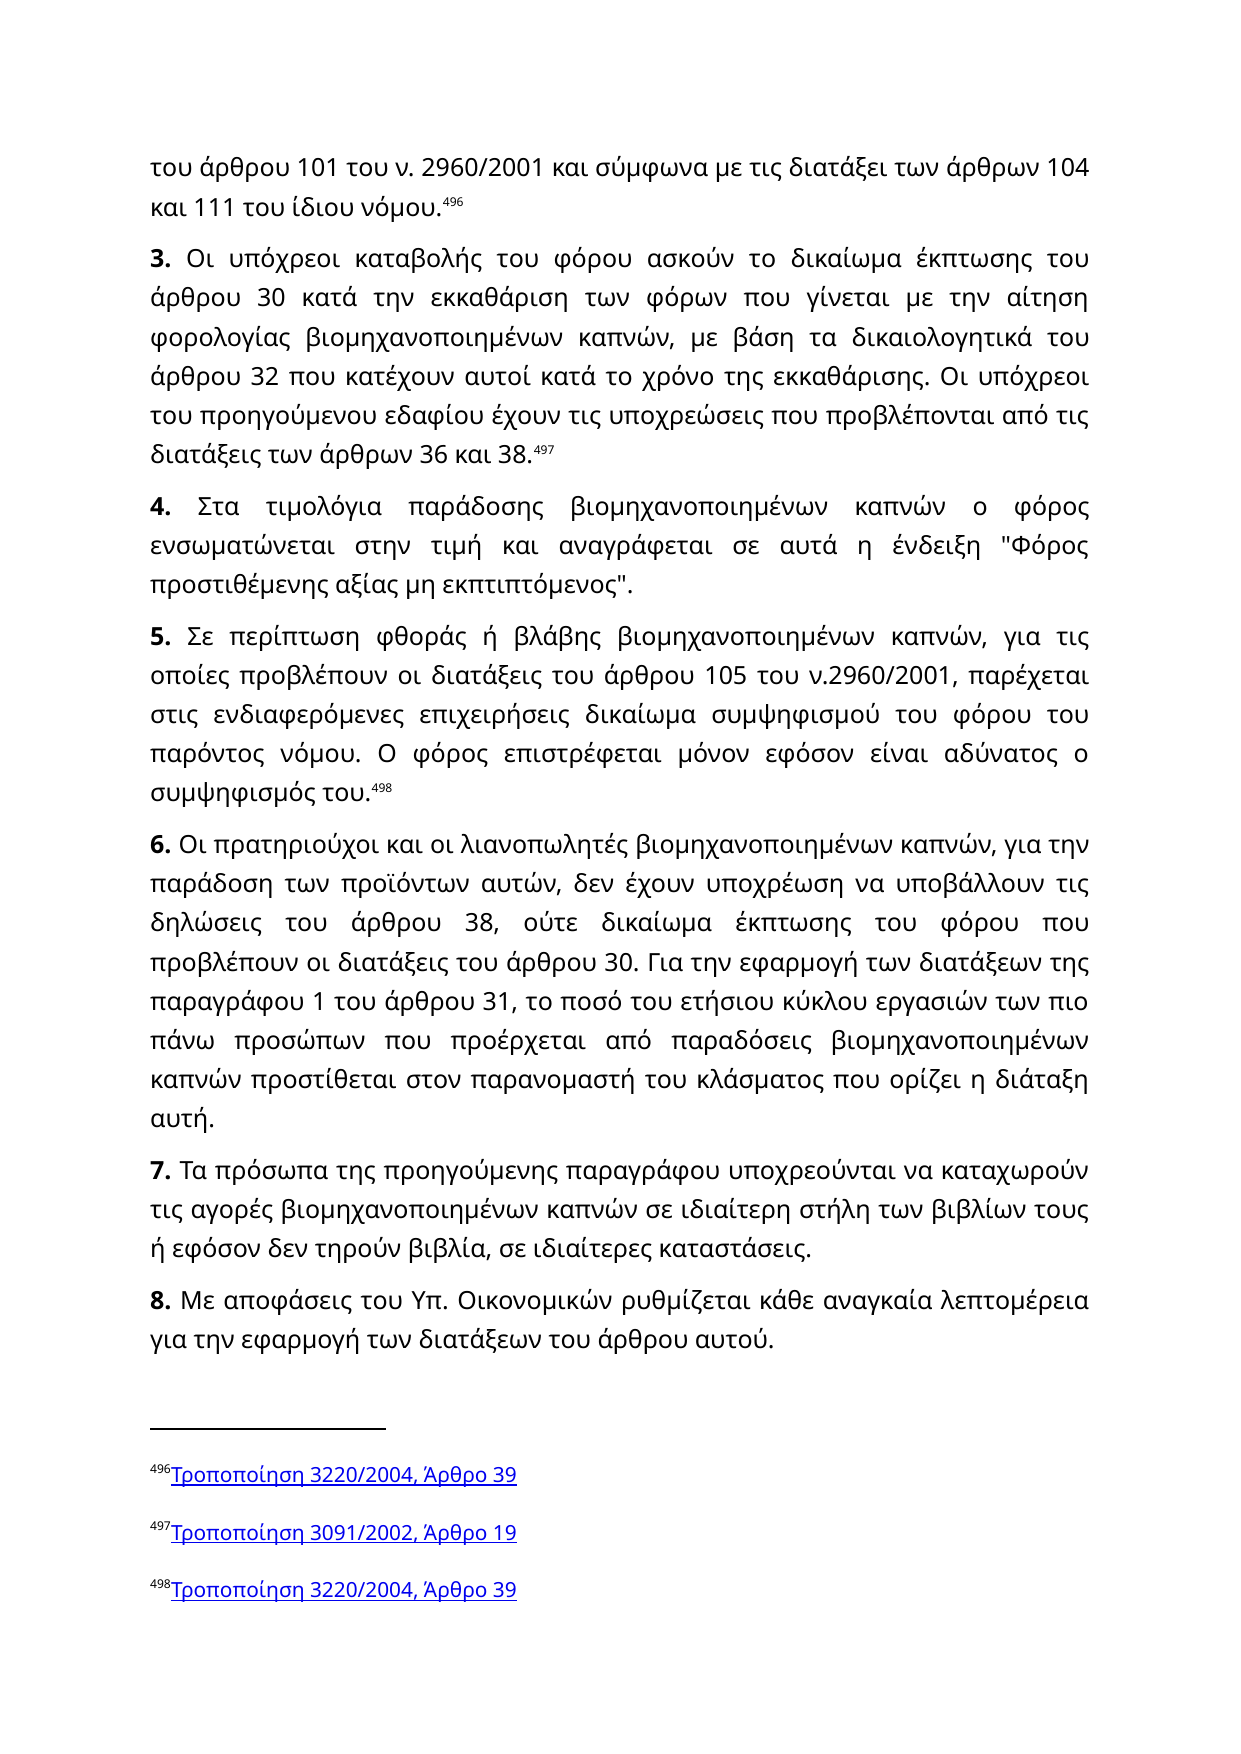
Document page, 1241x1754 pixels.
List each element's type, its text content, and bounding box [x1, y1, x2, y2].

text Τροποποίηση 3220/2004, Άρθρο 39 [150, 1460, 1090, 1489]
text 4. Στα τιμολόγια παράδοσης βιομηχανοποιημένων καπνών ο φόρος ενσωματώνεται στην τιμή και αναγράφεται σε αυτά η ένδειξη "Φόρος προστιθέμενης αξίας μη εκπτιπτόμενος". [150, 488, 1090, 601]
text 6. Οι πρατηριούχοι και οι λιανοπωλητές βιομηχανοποιημένων καπνών, για την παράδοση των προϊόντων αυτών, δεν έχουν υποχρέωση να υποβάλλουν τις δηλώσεις του άρθρου 38, ούτε δικαίωμα έκπτωσης του φόρου που προβλέπουν οι διατάξεις του άρθρου 30. Για την εφαρμογή των διατάξεων της παραγράφου 1 του άρθρου 31, το ποσό του ετήσιου κύκλου εργασιών των πιο πάνω προσώπων που προέρχεται από παραδόσεις βιομηχανοποιημένων καπνών προστίθεται στον παρανομαστή του κλάσματος που ορίζει η διάταξη αυτή. [150, 827, 1090, 1135]
text Τροποποίηση 3220/2004, Άρθρο 39 [150, 1576, 1090, 1604]
text 7. Τα πρόσωπα της προηγούμενης παραγράφου υποχρεούνται να καταχωρούν τις αγορές βιομηχανοποιημένων καπνών σε ιδιαίτερη στήλη των βιβλίων τους ή εφόσον δεν τηρούν βιβλία, σε ιδιαίτερες καταστάσεις. [150, 1152, 1090, 1265]
text 3. Οι υπόχρεοι καταβολής του φόρου ασκούν το δικαίωμα έκπτωσης του άρθρου 30 κατά την εκκαθάριση των φόρων που γίνεται με την αίτηση φορολογίας βιομηχανοποιημένων καπνών, με βάση τα δικαιολογητικά του άρθρου 32 που κατέχουν αυτοί κατά το χρόνο της εκκαθάρισης. Οι υπόχρεοι του προηγούμενου εδαφίου έχουν τις υποχρεώσεις που προβλέπονται από τις διατάξεις των άρθρων 36 και 38. [150, 241, 1090, 471]
text Τροποποίηση 3091/2002, Άρθρο 19 [150, 1518, 1090, 1546]
text 5. Σε περίπτωση φθοράς ή βλάβης βιομηχανοποιημένων καπνών, για τις οποίες προβλέπουν οι διατάξεις του άρθρου 105 του ν.2960/2001, παρέχεται στις ενδιαφερόμενες επιχειρήσεις δικαίωμα συμψηφισμού του φόρου του παρόντος νόμου. Ο φόρος επιστρέφεται μόνον εφόσον είναι αδύνατος ο συμψηφισμός του. [150, 618, 1090, 809]
text 8. Με αποφάσεις του Υπ. Οικονομικών ρυθμίζεται κάθε αναγκαία λεπτομέρεια για την εφαρμογή των διατάξεων του άρθρου αυτού. [150, 1282, 1090, 1356]
text του άρθρου 101 του ν. 2960/2001 και σύμφωνα με τις διατάξει των άρθρων 104 και 111 του ίδιου νόμου. [150, 150, 1090, 223]
